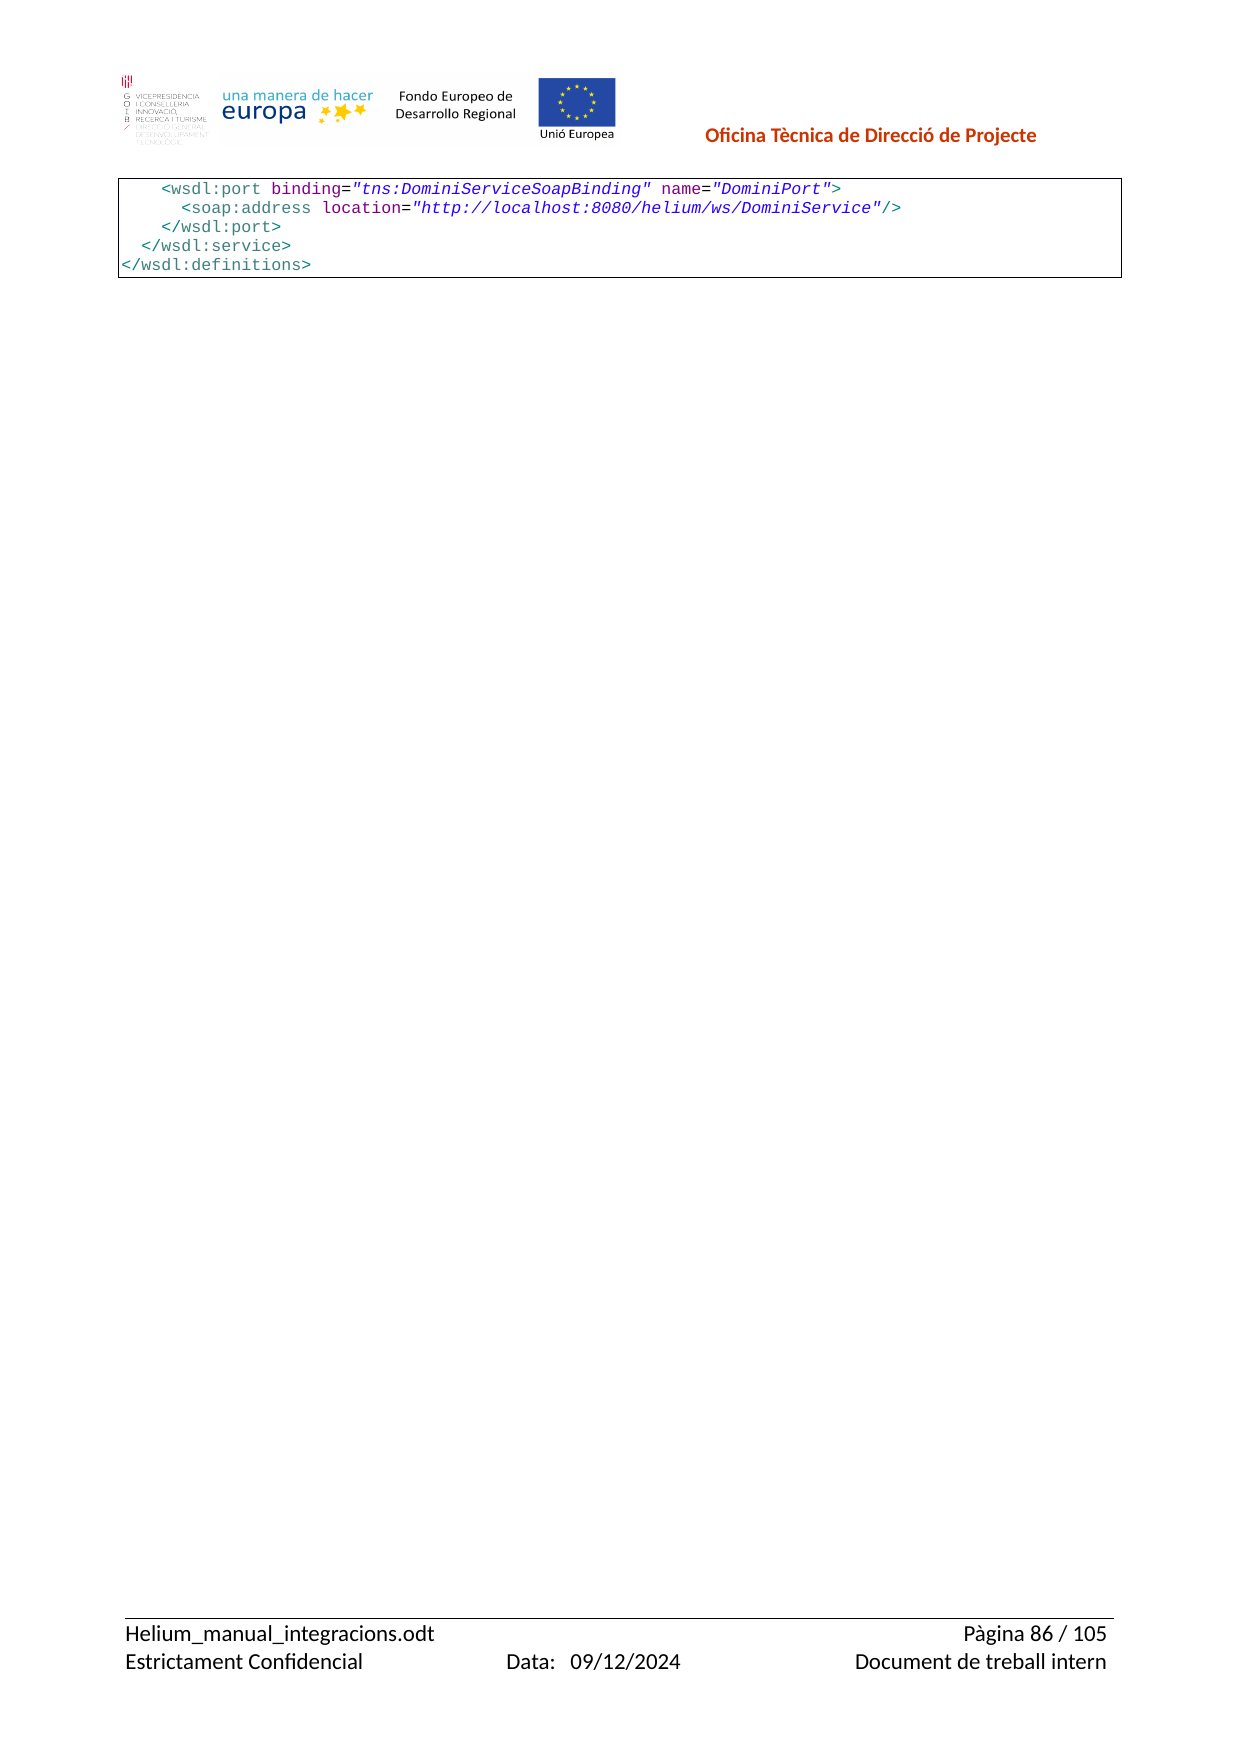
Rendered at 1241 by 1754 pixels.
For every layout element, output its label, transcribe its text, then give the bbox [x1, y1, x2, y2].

text </wsdl:service> [119, 234, 1121, 253]
text </wsdl:definitions> [119, 253, 1121, 277]
text <soap:address location="http://localhost:8080/helium/ws/DominiService"/> [119, 197, 1121, 215]
picture [118, 73, 213, 147]
text <wsdl:port binding="tns:DominiServiceSoapBinding" name="DominiPort"> [119, 179, 1121, 197]
text </wsdl:port> [119, 215, 1121, 234]
picture [219, 73, 621, 147]
